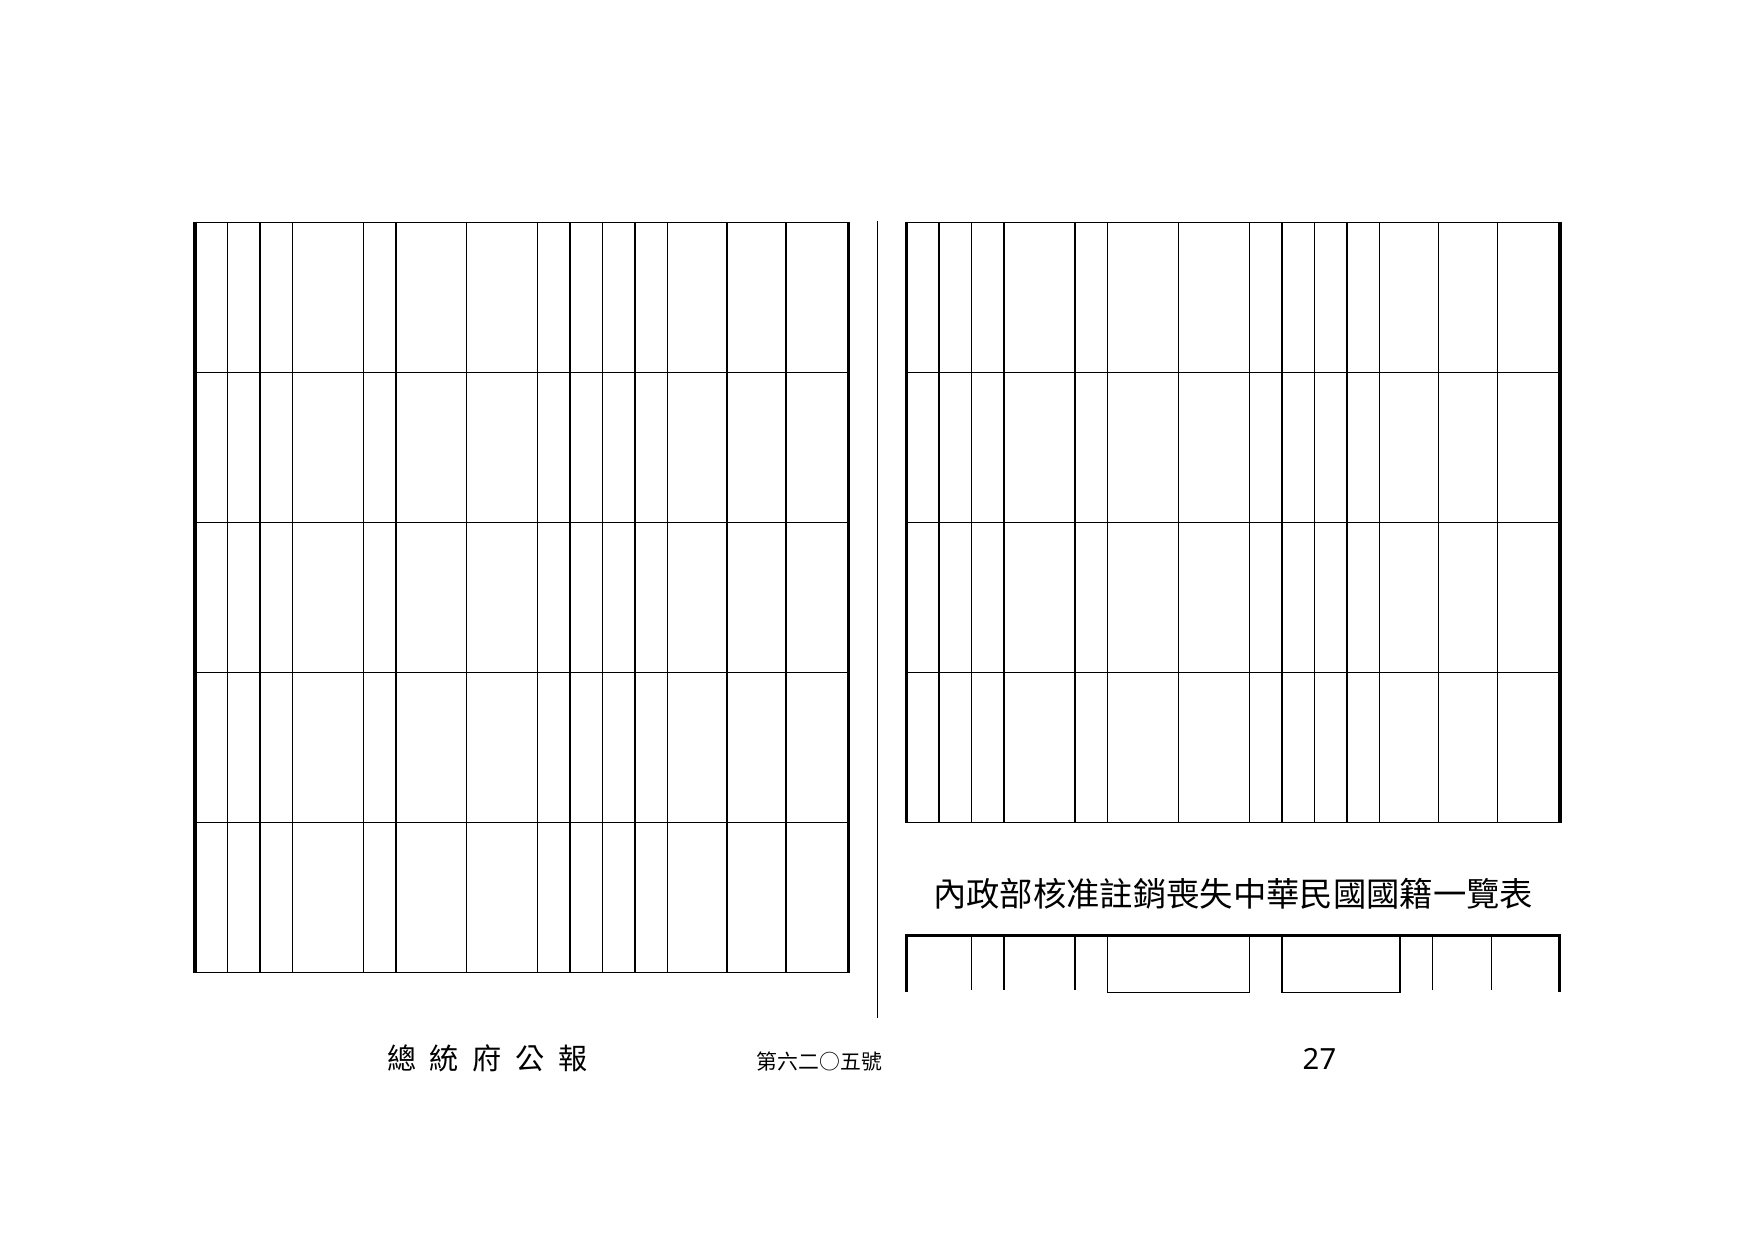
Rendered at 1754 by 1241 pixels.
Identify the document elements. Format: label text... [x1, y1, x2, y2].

table_cell [538, 523, 569, 672]
table_cell [1348, 673, 1379, 822]
table_cell [571, 373, 602, 522]
table_cell [467, 823, 490, 972]
table_cell [1214, 673, 1249, 822]
table_cell [668, 823, 697, 972]
table_cell [228, 523, 259, 672]
table_cell [228, 373, 259, 522]
table_cell [787, 523, 816, 672]
table_cell [467, 373, 490, 522]
table_cell [1051, 223, 1074, 372]
table_cell [1380, 523, 1409, 672]
table_cell [787, 373, 816, 522]
table_cell [1439, 223, 1468, 372]
table_cell [538, 223, 569, 372]
table_cell [756, 523, 785, 672]
table_cell [1028, 373, 1051, 522]
table_cell [1179, 373, 1202, 522]
table_cell [1315, 373, 1346, 522]
table_cell [1005, 373, 1028, 522]
table_cell [1439, 523, 1468, 672]
table_cell [364, 673, 395, 822]
table_cell [340, 373, 363, 522]
table_cell [668, 523, 697, 672]
table_cell [1348, 373, 1379, 522]
table_cell [1155, 373, 1178, 522]
table_cell [1283, 373, 1314, 522]
table_cell [1179, 673, 1214, 822]
table_cell [728, 223, 756, 372]
table_cell [490, 673, 514, 822]
table_header [972, 937, 1004, 992]
table_cell [603, 823, 634, 972]
table_cell [728, 373, 756, 522]
table_cell [1226, 373, 1249, 522]
table_cell [1028, 223, 1051, 372]
table_cell [636, 673, 667, 822]
table_cell [816, 373, 847, 522]
table_cell [972, 523, 1003, 672]
table_cell [316, 523, 339, 672]
table_cell [1108, 673, 1131, 822]
table_cell [756, 823, 785, 972]
table_cell [397, 673, 419, 822]
table_cell [636, 523, 667, 672]
table_header [1250, 937, 1281, 992]
table_cell [1051, 523, 1074, 672]
table_cell [443, 673, 466, 822]
table_cell [1380, 223, 1409, 372]
table_cell [940, 223, 971, 372]
table_cell [419, 373, 443, 522]
table_cell [340, 523, 363, 672]
table_cell [419, 523, 443, 672]
table_cell [1005, 523, 1028, 672]
table_cell [340, 223, 363, 372]
table_cell [419, 673, 443, 822]
table_cell [1468, 223, 1497, 372]
table_cell [467, 523, 490, 672]
table_cell [697, 673, 726, 822]
table_cell [1108, 523, 1131, 672]
table_cell [816, 823, 847, 972]
table_cell [1131, 223, 1155, 372]
table_cell [1155, 673, 1178, 822]
table_cell [668, 223, 697, 372]
table_cell [1380, 673, 1409, 822]
table_cell [787, 223, 816, 372]
table_cell [364, 223, 395, 372]
table_cell [603, 373, 634, 522]
table_cell [340, 823, 363, 972]
table_cell [261, 823, 292, 972]
table_cell [364, 373, 395, 522]
table_cell [1498, 523, 1527, 672]
table_cell [1439, 373, 1468, 522]
table_cell [1468, 373, 1497, 522]
table_cell [697, 523, 726, 672]
table_cell [1409, 673, 1438, 822]
table_cell [1250, 523, 1281, 672]
table_cell [197, 523, 227, 672]
table_cell [972, 673, 1003, 822]
table_cell [972, 223, 1003, 372]
table_cell [1028, 523, 1051, 672]
table_cell [1005, 223, 1028, 372]
table_cell [364, 523, 395, 672]
table_cell [697, 223, 726, 372]
table_cell [443, 223, 466, 372]
table_cell [419, 223, 443, 372]
table_cell [1076, 223, 1107, 372]
table_cell [908, 523, 938, 672]
table_cell [1348, 223, 1379, 372]
table_cell [571, 523, 602, 672]
table_cell [1283, 673, 1314, 822]
table_cell [1498, 673, 1527, 822]
table_cell [1202, 523, 1226, 672]
table_cell [1439, 673, 1468, 822]
table_cell [490, 523, 514, 672]
table_cell [538, 373, 569, 522]
table_cell [603, 223, 634, 372]
table_cell [571, 823, 602, 972]
table_cell [397, 223, 419, 372]
table_cell [697, 823, 726, 972]
table_cell [816, 673, 847, 822]
table_cell [293, 223, 316, 372]
table_cell [397, 373, 419, 522]
table_cell [1226, 523, 1249, 672]
table_cell [1409, 523, 1438, 672]
table_cell [908, 223, 938, 372]
table_cell [1380, 373, 1409, 522]
text 內政部核准註銷喪失中華民國國籍一覽表 [907, 848, 1559, 921]
table_cell [728, 823, 756, 972]
table_cell [261, 523, 292, 672]
table_cell [1108, 373, 1131, 522]
table_header [1433, 937, 1492, 992]
table_cell [1202, 223, 1226, 372]
table_cell [340, 673, 363, 822]
table_cell [197, 823, 227, 972]
table_cell [397, 523, 419, 672]
table_cell [756, 673, 785, 822]
table_header [1401, 937, 1432, 992]
table_cell [293, 823, 316, 972]
table_cell [1315, 523, 1346, 672]
table_header [1075, 937, 1107, 992]
table_cell [293, 523, 316, 672]
table_header [1492, 937, 1558, 992]
table_cell [293, 673, 316, 822]
table_cell [316, 373, 339, 522]
table_cell [443, 523, 466, 672]
table_cell [756, 373, 785, 522]
table_cell [940, 373, 971, 522]
table_cell [571, 673, 602, 822]
table_cell [1315, 223, 1346, 372]
table_cell [1108, 223, 1131, 372]
table_cell [1131, 523, 1155, 672]
table_cell [571, 223, 602, 372]
table_cell [443, 823, 466, 972]
table_header [1004, 937, 1075, 992]
table_cell [940, 523, 971, 672]
table_cell [316, 223, 339, 372]
table_header [908, 937, 972, 992]
table_cell [636, 373, 667, 522]
table_cell [1005, 673, 1028, 822]
table_cell [514, 823, 537, 972]
table_cell [1250, 373, 1281, 522]
table_cell [293, 373, 316, 522]
table_cell [1315, 673, 1346, 822]
table_cell [197, 673, 227, 822]
table_cell [1348, 523, 1379, 672]
table_cell [538, 823, 569, 972]
table_cell [467, 673, 490, 822]
table_cell [1527, 673, 1558, 822]
table_cell [816, 223, 847, 372]
table_cell [514, 673, 537, 822]
table_cell [1179, 523, 1202, 672]
table_cell [1076, 373, 1107, 522]
table_cell [490, 223, 514, 372]
table_cell [1076, 523, 1107, 672]
table_cell [514, 223, 537, 372]
table_cell [728, 673, 756, 822]
table_cell [1226, 223, 1249, 372]
table_header [1108, 937, 1249, 992]
table_cell [1283, 523, 1314, 672]
table_cell [490, 373, 514, 522]
table_cell [1498, 373, 1527, 522]
table_cell [514, 373, 537, 522]
table_cell [1051, 673, 1074, 822]
table_cell [756, 223, 785, 372]
table_cell [1527, 523, 1558, 672]
table_cell [316, 673, 339, 822]
table_cell [1028, 673, 1051, 822]
table_cell [316, 823, 339, 972]
table_cell [228, 823, 259, 972]
table_cell [1131, 673, 1155, 822]
table_cell [1202, 373, 1226, 522]
table_cell [261, 673, 292, 822]
table_cell [668, 373, 697, 522]
table_cell [816, 523, 847, 672]
table_cell [728, 523, 756, 672]
table_cell [1250, 223, 1281, 372]
table_cell [197, 373, 227, 522]
table_cell [419, 823, 443, 972]
table_cell [397, 823, 419, 972]
table_cell [467, 223, 490, 372]
table_cell [697, 373, 726, 522]
table_cell [1409, 373, 1438, 522]
table_cell [1468, 673, 1497, 822]
table_cell [261, 223, 292, 372]
table_cell [538, 673, 569, 822]
table_cell [490, 823, 514, 972]
table_cell [1468, 523, 1497, 672]
table_cell [1409, 223, 1438, 372]
table_cell [636, 823, 667, 972]
table_cell [228, 223, 259, 372]
table_cell [514, 523, 537, 672]
table_cell [1179, 223, 1202, 372]
table_cell [908, 673, 938, 822]
table_cell [1283, 223, 1314, 372]
table_cell [972, 373, 1003, 522]
table_cell [787, 823, 816, 972]
table_cell [261, 373, 292, 522]
table_cell [1155, 223, 1178, 372]
table_cell [1527, 223, 1558, 372]
table_cell [1250, 673, 1281, 822]
table_cell [603, 673, 634, 822]
table_cell [787, 673, 816, 822]
table_cell [197, 223, 227, 372]
table_cell [908, 373, 938, 522]
table_cell [603, 523, 634, 672]
table_cell [668, 673, 697, 822]
table_cell [443, 373, 466, 522]
table_cell [636, 223, 667, 372]
table_cell [364, 823, 395, 972]
table_cell [940, 673, 971, 822]
table_cell [1155, 523, 1178, 672]
table_header [1283, 937, 1399, 992]
table_cell [1498, 223, 1527, 372]
table_cell [228, 673, 259, 822]
table_cell [1076, 673, 1107, 822]
table_cell [1131, 373, 1155, 522]
table_cell [1527, 373, 1558, 522]
table_cell [1051, 373, 1074, 522]
